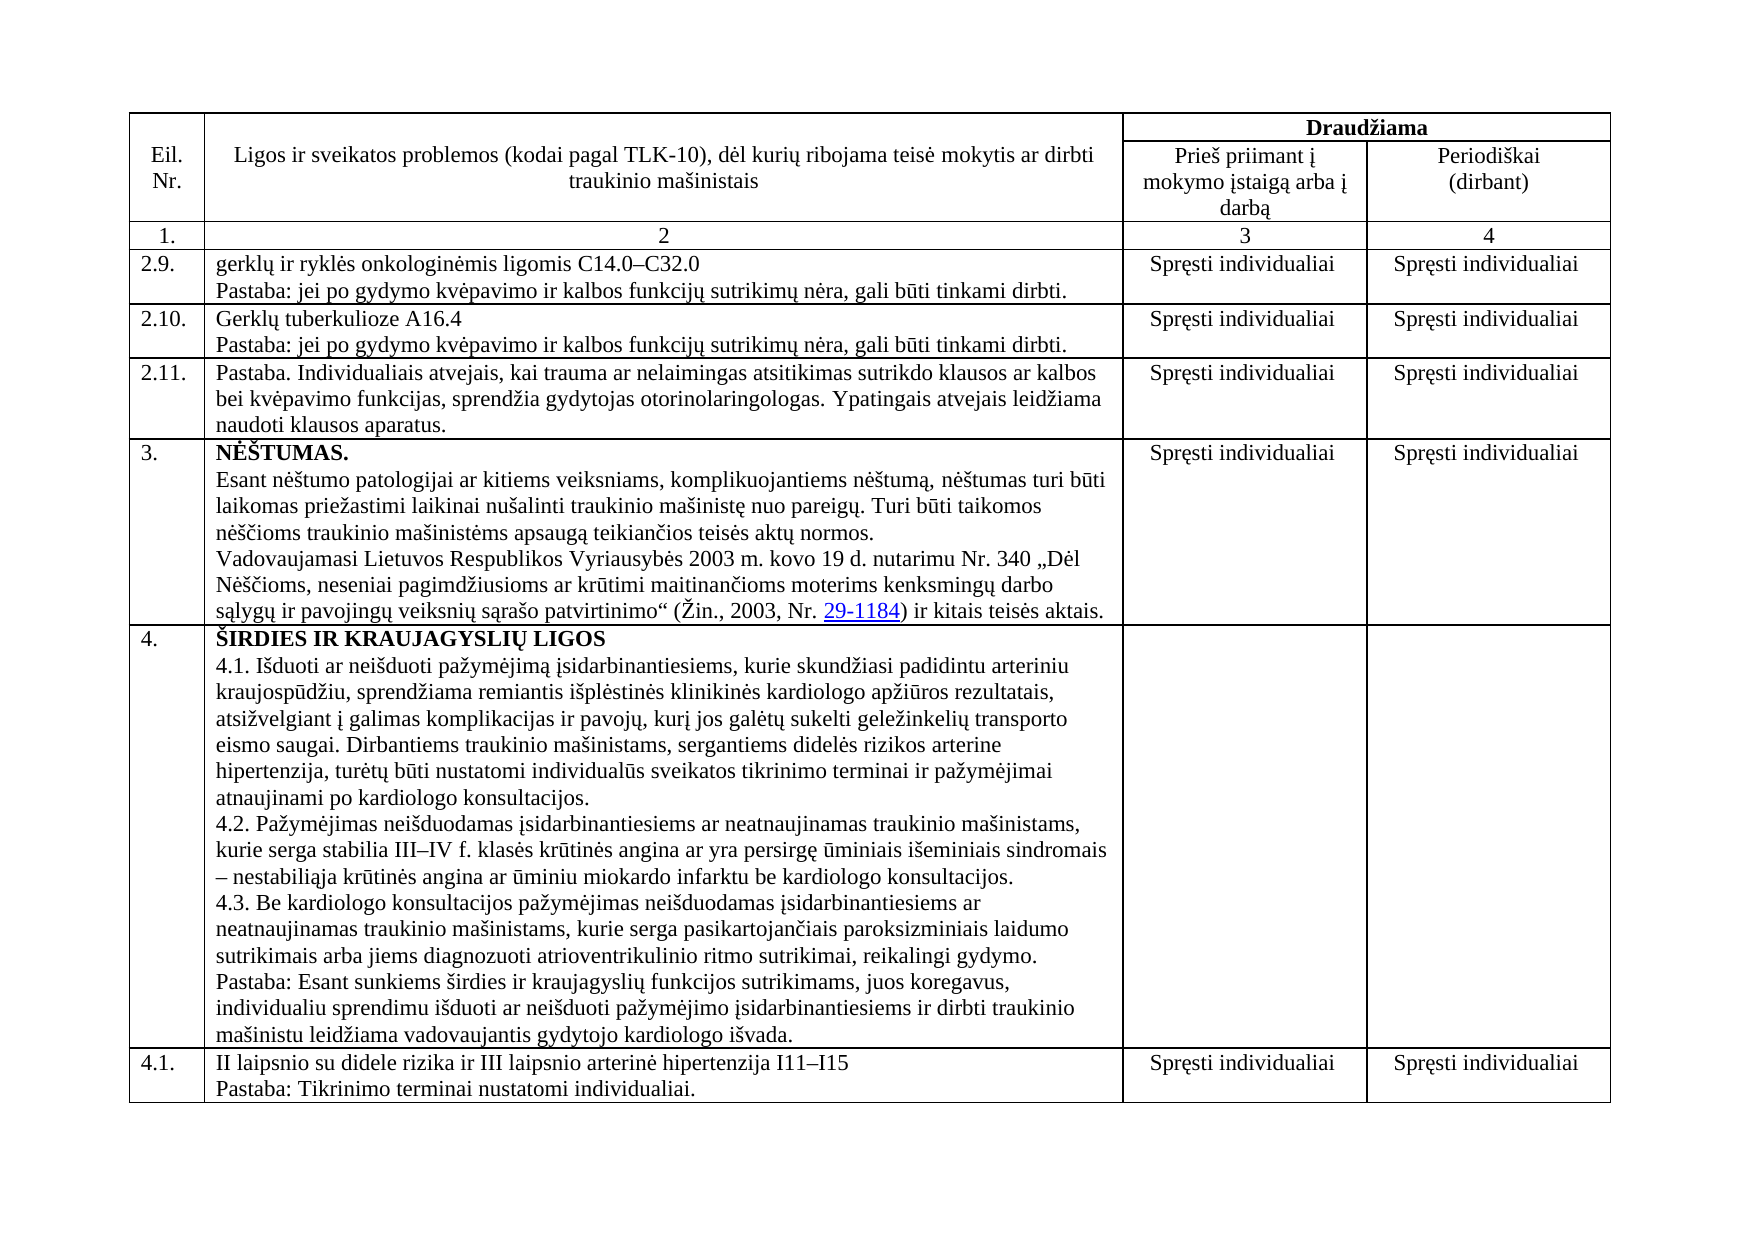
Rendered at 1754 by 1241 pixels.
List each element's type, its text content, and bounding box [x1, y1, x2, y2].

table_cell 3 [1124, 222, 1366, 249]
table_cell Spręsti individualiai [1124, 1049, 1366, 1101]
table_cell 4 [1368, 222, 1610, 249]
table_header Eil. Nr. [130, 114, 204, 221]
table_cell 2.11. [130, 359, 204, 438]
table_header Ligos ir sveikatos problemos (kodai pagal TLK-10), dėl kurių ribojama teisė mokytis ar dirbti traukinio mašinistais [205, 114, 1122, 221]
table_cell Spręsti individualiai [1368, 1049, 1610, 1101]
table_header Draudžiama [1124, 114, 1610, 140]
table_cell Spręsti individualiai [1368, 305, 1610, 357]
table_cell Pastaba. Individualiais atvejais, kai trauma ar nelaimingas atsitikimas sutrikdo klausos ar kalbos bei kvėpavimo funkcijas, sprendžia gydytojas otorinolaringologas. Ypatingais atvejais leidžiama naudoti klausos aparatus. [205, 359, 1122, 438]
table_cell Spręsti individualiai [1368, 250, 1610, 303]
table_cell Gerklų tuberkulioze A16.4 Pastaba: jei po gydymo kvėpavimo ir kalbos funkcijų sutrikimų nėra, gali būti tinkami dirbti. [205, 305, 1122, 357]
table_cell 4. [130, 626, 204, 1047]
table_cell 2 [205, 222, 1122, 249]
table_cell [1368, 626, 1610, 1047]
table_cell 3. [130, 440, 204, 624]
table_cell Periodiškai (dirbant) [1368, 142, 1610, 221]
table_cell 4.1. [130, 1049, 204, 1101]
table_cell NĖŠTUMAS. Esant nėštumo patologijai ar kitiems veiksniams, komplikuojantiems nėštumą, nėštumas turi būti laikomas priežastimi laikinai nušalinti traukinio mašinistę nuo pareigų. Turi būti taikomos nėščioms traukinio mašinistėms apsaugą teikiančios teisės aktų normos. Vadovaujamasi Lietuvos Respublikos Vyriausybės 2003 m. kovo 19 d. nutarimu Nr. 340 „Dėl Nėščioms, neseniai pagimdžiusioms ar krūtimi maitinančioms moterims kenksmingų darbo sąlygų ir pavojingų veiksnių sąrašo patvirtinimo“ (Žin., 2003, Nr. 29-1184) ir kitais teisės aktais. [205, 440, 1122, 624]
table_cell Spręsti individualiai [1368, 440, 1610, 624]
table_cell Spręsti individualiai [1368, 359, 1610, 438]
table_cell [1124, 626, 1366, 1047]
table_cell Spręsti individualiai [1124, 359, 1366, 438]
table_cell 2.10. [130, 305, 204, 357]
table_cell Spręsti individualiai [1124, 305, 1366, 357]
table_cell Spręsti individualiai [1124, 250, 1366, 303]
table_cell Spręsti individualiai [1124, 440, 1366, 624]
table_cell gerklų ir ryklės onkologinėmis ligomis C14.0–C32.0 Pastaba: jei po gydymo kvėpavimo ir kalbos funkcijų sutrikimų nėra, gali būti tinkami dirbti. [205, 250, 1122, 303]
table_cell Prieš priimant į mokymo įstaigą arba į darbą [1124, 142, 1366, 221]
table_cell II laipsnio su didele rizika ir III laipsnio arterinė hipertenzija I11–I15 Pastaba: Tikrinimo terminai nustatomi individualiai. [205, 1049, 1122, 1101]
table_cell 1. [130, 222, 204, 249]
table_cell ŠIRDIES IR KRAUJAGYSLIŲ LIGOS 4.1. Išduoti ar neišduoti pažymėjimą įsidarbinantiesiems, kurie skundžiasi padidintu arteriniu kraujospūdžiu, sprendžiama remiantis išplėstinės klinikinės kardiologo apžiūros rezultatais, atsižvelgiant į galimas komplikacijas ir pavojų, kurį jos galėtų sukelti geležinkelių transporto eismo saugai. Dirbantiems traukinio mašinistams, sergantiems didelės rizikos arterine hipertenzija, turėtų būti nustatomi individualūs sveikatos tikrinimo terminai ir pažymėjimai atnaujinami po kardiologo konsultacijos. 4.2. Pažymėjimas neišduodamas įsidarbinantiesiems ar neatnaujinamas traukinio mašinistams, kurie serga stabilia III–IV f. klasės krūtinės angina ar yra persirgę ūminiais išeminiais sindromais – nestabiliąja krūtinės angina ar ūminiu miokardo infarktu be kardiologo konsultacijos. 4.3. Be kardiologo konsultacijos pažymėjimas neišduodamas įsidarbinantiesiems ar neatnaujinamas traukinio mašinistams, kurie serga pasikartojančiais paroksizminiais laidumo sutrikimais arba jiems diagnozuoti atrioventrikulinio ritmo sutrikimai, reikalingi gydymo. Pastaba: Esant sunkiems širdies ir kraujagyslių funkcijos sutrikimams, juos koregavus, individualiu sprendimu išduoti ar neišduoti pažymėjimo įsidarbinantiesiems ir dirbti traukinio mašinistu leidžiama vadovaujantis gydytojo kardiologo išvada. [205, 626, 1122, 1047]
table_cell 2.9. [130, 250, 204, 303]
